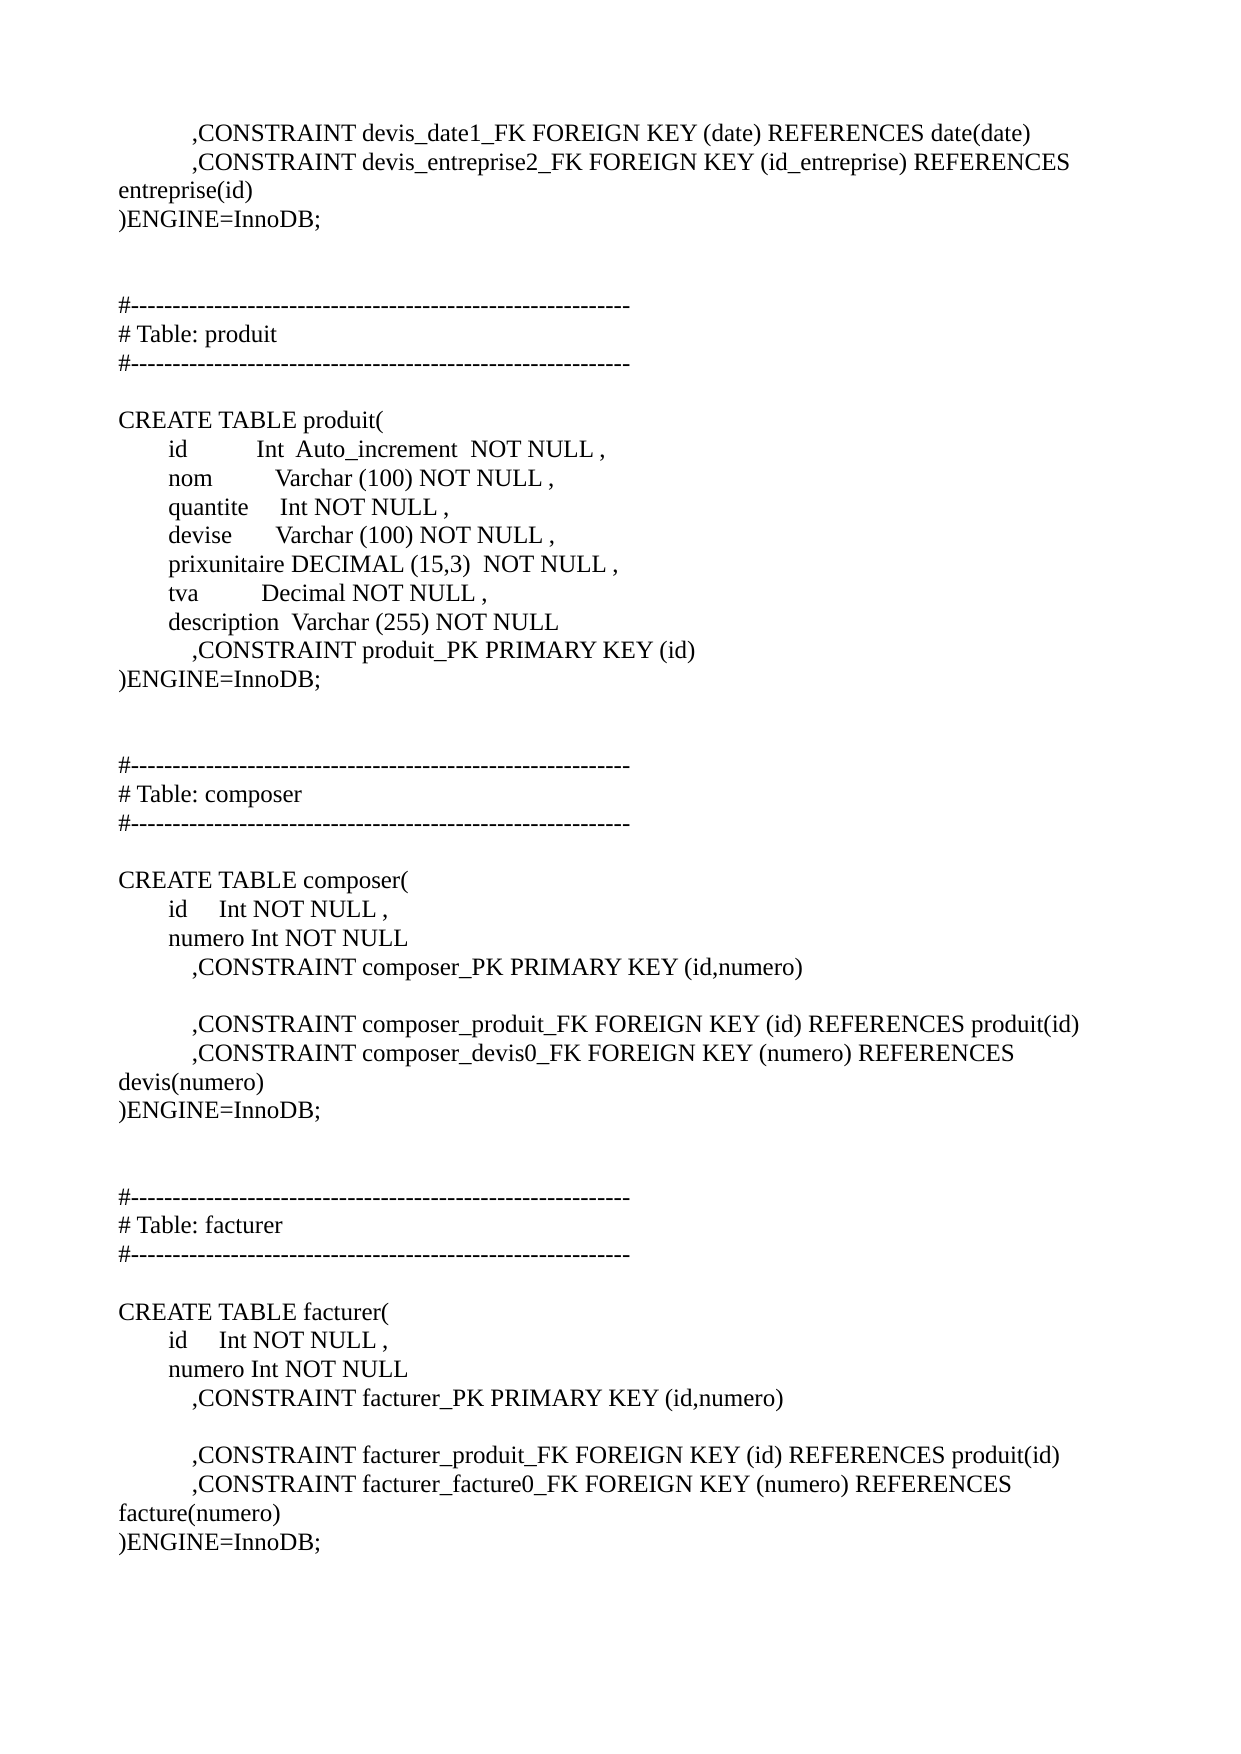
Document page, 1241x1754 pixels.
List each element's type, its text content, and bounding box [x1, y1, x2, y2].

text CREATE TABLE facturer( [118, 1297, 1122, 1326]
text ,CONSTRAINT facturer_PK PRIMARY KEY (id,numero) [118, 1383, 1122, 1412]
text )ENGINE=InnoDB; [118, 204, 1122, 233]
text #------------------------------------------------------------ [118, 1239, 1122, 1268]
text ,CONSTRAINT composer_devis0_FK FOREIGN KEY (numero) REFERENCES devis(numero) [118, 1038, 1122, 1096]
text tva Decimal NOT NULL , [118, 578, 1122, 607]
text CREATE TABLE produit( [118, 406, 1122, 434]
text numero Int NOT NULL [118, 923, 1122, 952]
text devise Varchar (100) NOT NULL , [118, 521, 1122, 549]
text ,CONSTRAINT devis_date1_FK FOREIGN KEY (date) REFERENCES date(date) [118, 118, 1122, 147]
text id Int NOT NULL , [118, 1326, 1122, 1354]
text #------------------------------------------------------------ [118, 291, 1122, 319]
text CREATE TABLE composer( [118, 866, 1122, 894]
text # Table: produit [118, 319, 1122, 348]
text ,CONSTRAINT facturer_facture0_FK FOREIGN KEY (numero) REFERENCES facture(numero) [118, 1469, 1122, 1527]
text description Varchar (255) NOT NULL [118, 607, 1122, 636]
text prixunitaire DECIMAL (15,3) NOT NULL , [118, 549, 1122, 578]
text ,CONSTRAINT composer_PK PRIMARY KEY (id,numero) [118, 952, 1122, 981]
text id Int Auto_increment NOT NULL , [118, 434, 1122, 463]
text numero Int NOT NULL [118, 1354, 1122, 1383]
text )ENGINE=InnoDB; [118, 664, 1122, 693]
text )ENGINE=InnoDB; [118, 1527, 1122, 1556]
text ,CONSTRAINT produit_PK PRIMARY KEY (id) [118, 636, 1122, 664]
text #------------------------------------------------------------ [118, 348, 1122, 377]
text ,CONSTRAINT facturer_produit_FK FOREIGN KEY (id) REFERENCES produit(id) [118, 1441, 1122, 1469]
text # Table: composer [118, 779, 1122, 808]
text #------------------------------------------------------------ [118, 1182, 1122, 1211]
text nom Varchar (100) NOT NULL , [118, 463, 1122, 492]
text ,CONSTRAINT devis_entreprise2_FK FOREIGN KEY (id_entreprise) REFERENCES entreprise(id) [118, 147, 1122, 204]
text id Int NOT NULL , [118, 894, 1122, 923]
text # Table: facturer [118, 1211, 1122, 1239]
text #------------------------------------------------------------ [118, 751, 1122, 779]
text )ENGINE=InnoDB; [118, 1096, 1122, 1124]
text quantite Int NOT NULL , [118, 492, 1122, 521]
text ,CONSTRAINT composer_produit_FK FOREIGN KEY (id) REFERENCES produit(id) [118, 1009, 1122, 1038]
text #------------------------------------------------------------ [118, 808, 1122, 837]
